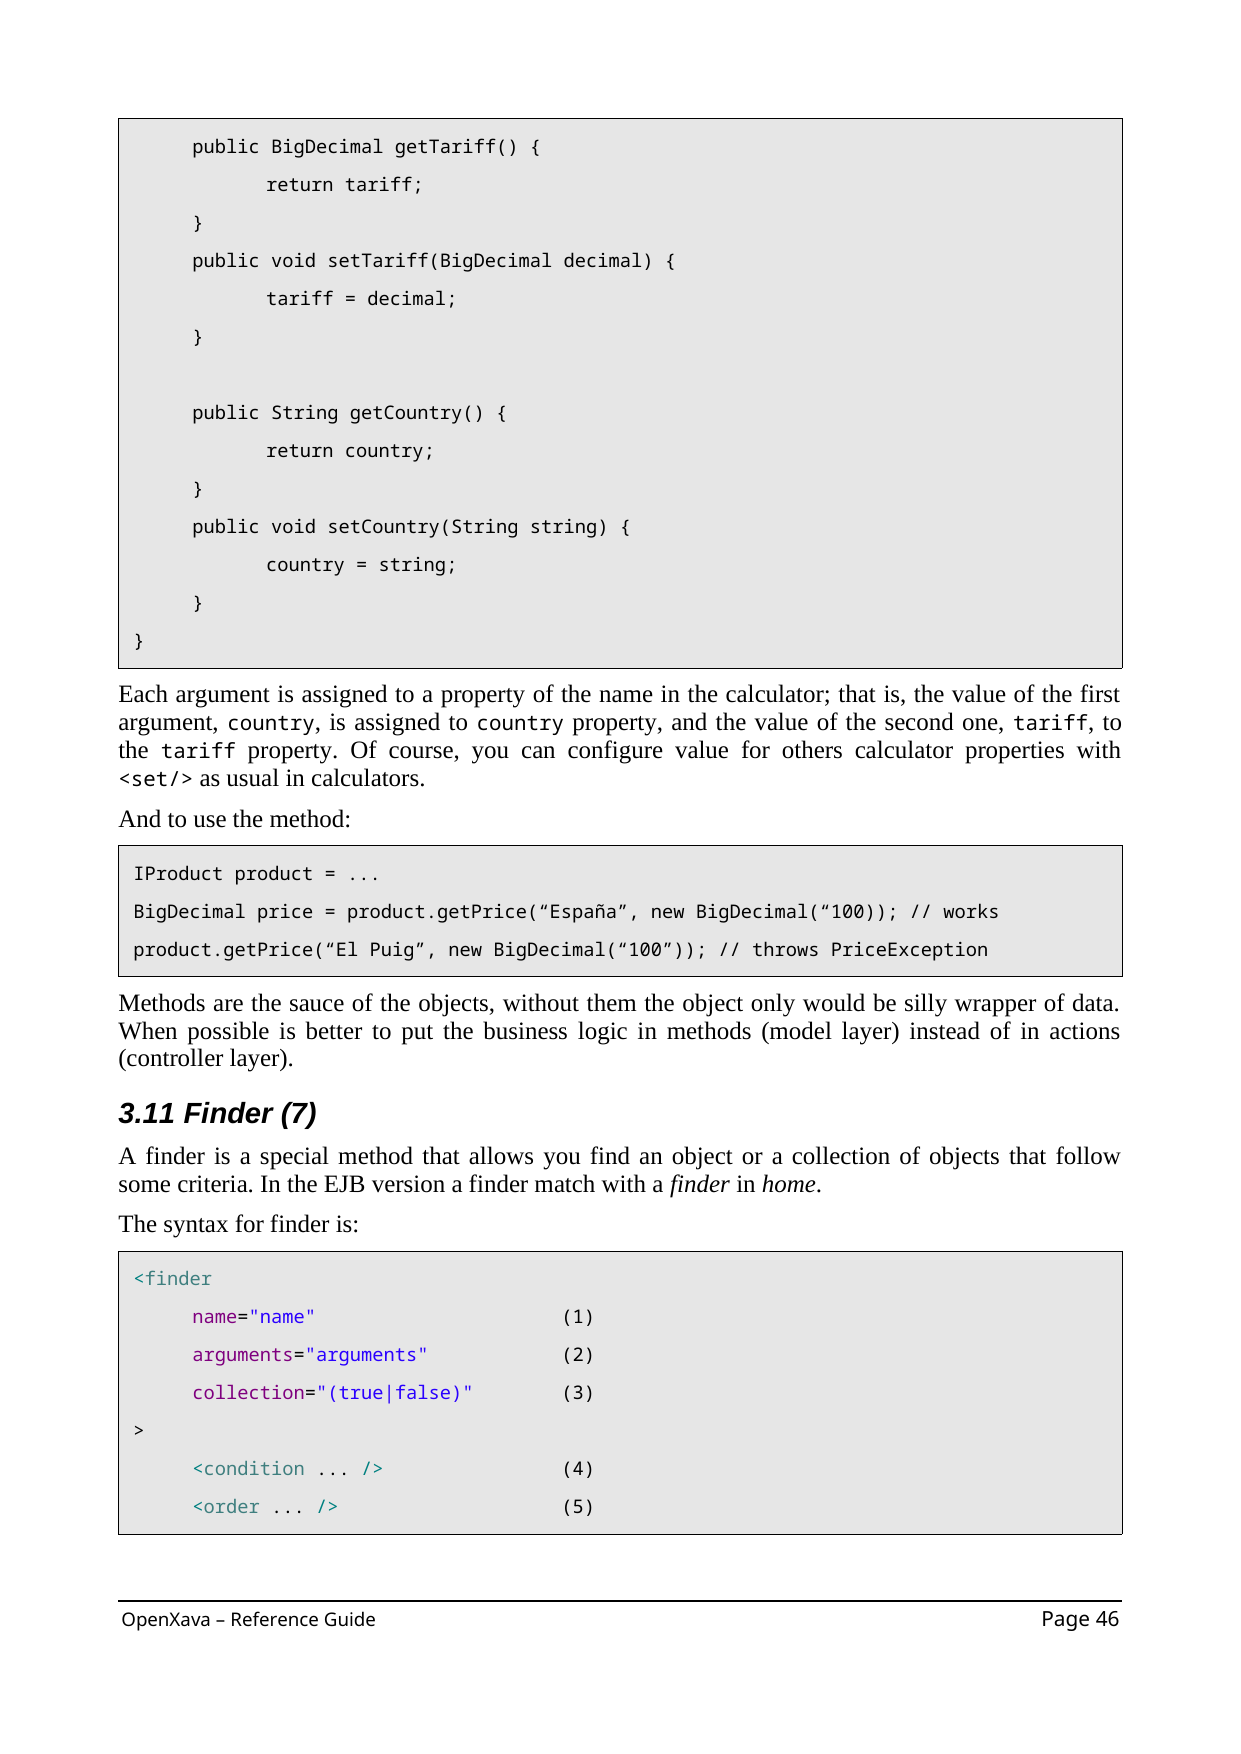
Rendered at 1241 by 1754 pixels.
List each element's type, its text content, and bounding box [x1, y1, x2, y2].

text BigDecimal price = product.getPrice(“España”, new BigDecimal(“100)); // works [119, 883, 1122, 921]
text public void setCountry(String string) { [119, 498, 1122, 536]
text product.getPrice(“El Puig”, new BigDecimal(“100”)); // throws PriceException [119, 921, 1122, 976]
text } [119, 308, 1122, 346]
text } [119, 460, 1122, 498]
text Each argument is assigned to a property of the name in the calculator; that is, the value of the first argument, country, is assigned to country property, and the value of the second one, tariff, to the tariff property. Of course, you can configure value for others calculator properties with <set/> as usual in calculators. [118, 680, 1122, 793]
text arguments="arguments" (2) [119, 1327, 1122, 1365]
text Methods are the sauce of the objects, without them the object only would be silly wrapper of data. When possible is better to put the business logic in methods (model layer) instead of in actions (controller layer). [118, 989, 1122, 1072]
text collection="(true|false)" (3) [119, 1365, 1122, 1403]
subtitle Finder (7) [118, 1097, 1122, 1130]
text public String getCountry() { [119, 384, 1122, 422]
text <finder [119, 1252, 1122, 1289]
text > [119, 1403, 1122, 1441]
text IProduct product = ... [119, 846, 1122, 883]
text And to use the method: [118, 805, 1122, 833]
text <condition ... /> (4) [119, 1441, 1122, 1479]
text name="name" (1) [119, 1289, 1122, 1327]
text } [119, 612, 1122, 668]
text public BigDecimal getTariff() { [119, 119, 1122, 156]
text A finder is a special method that allows you find an object or a collection of objects that follow some criteria. In the EJB version a finder match with a finder in home. [118, 1142, 1122, 1198]
text tariff = decimal; [119, 270, 1122, 308]
text } [119, 194, 1122, 232]
text return tariff; [119, 156, 1122, 194]
text country = string; [119, 536, 1122, 574]
text public void setTariff(BigDecimal decimal) { [119, 232, 1122, 270]
text <order ... /> (5) [119, 1479, 1122, 1534]
text return country; [119, 422, 1122, 460]
text } [119, 574, 1122, 612]
text The syntax for finder is: [118, 1210, 1122, 1238]
